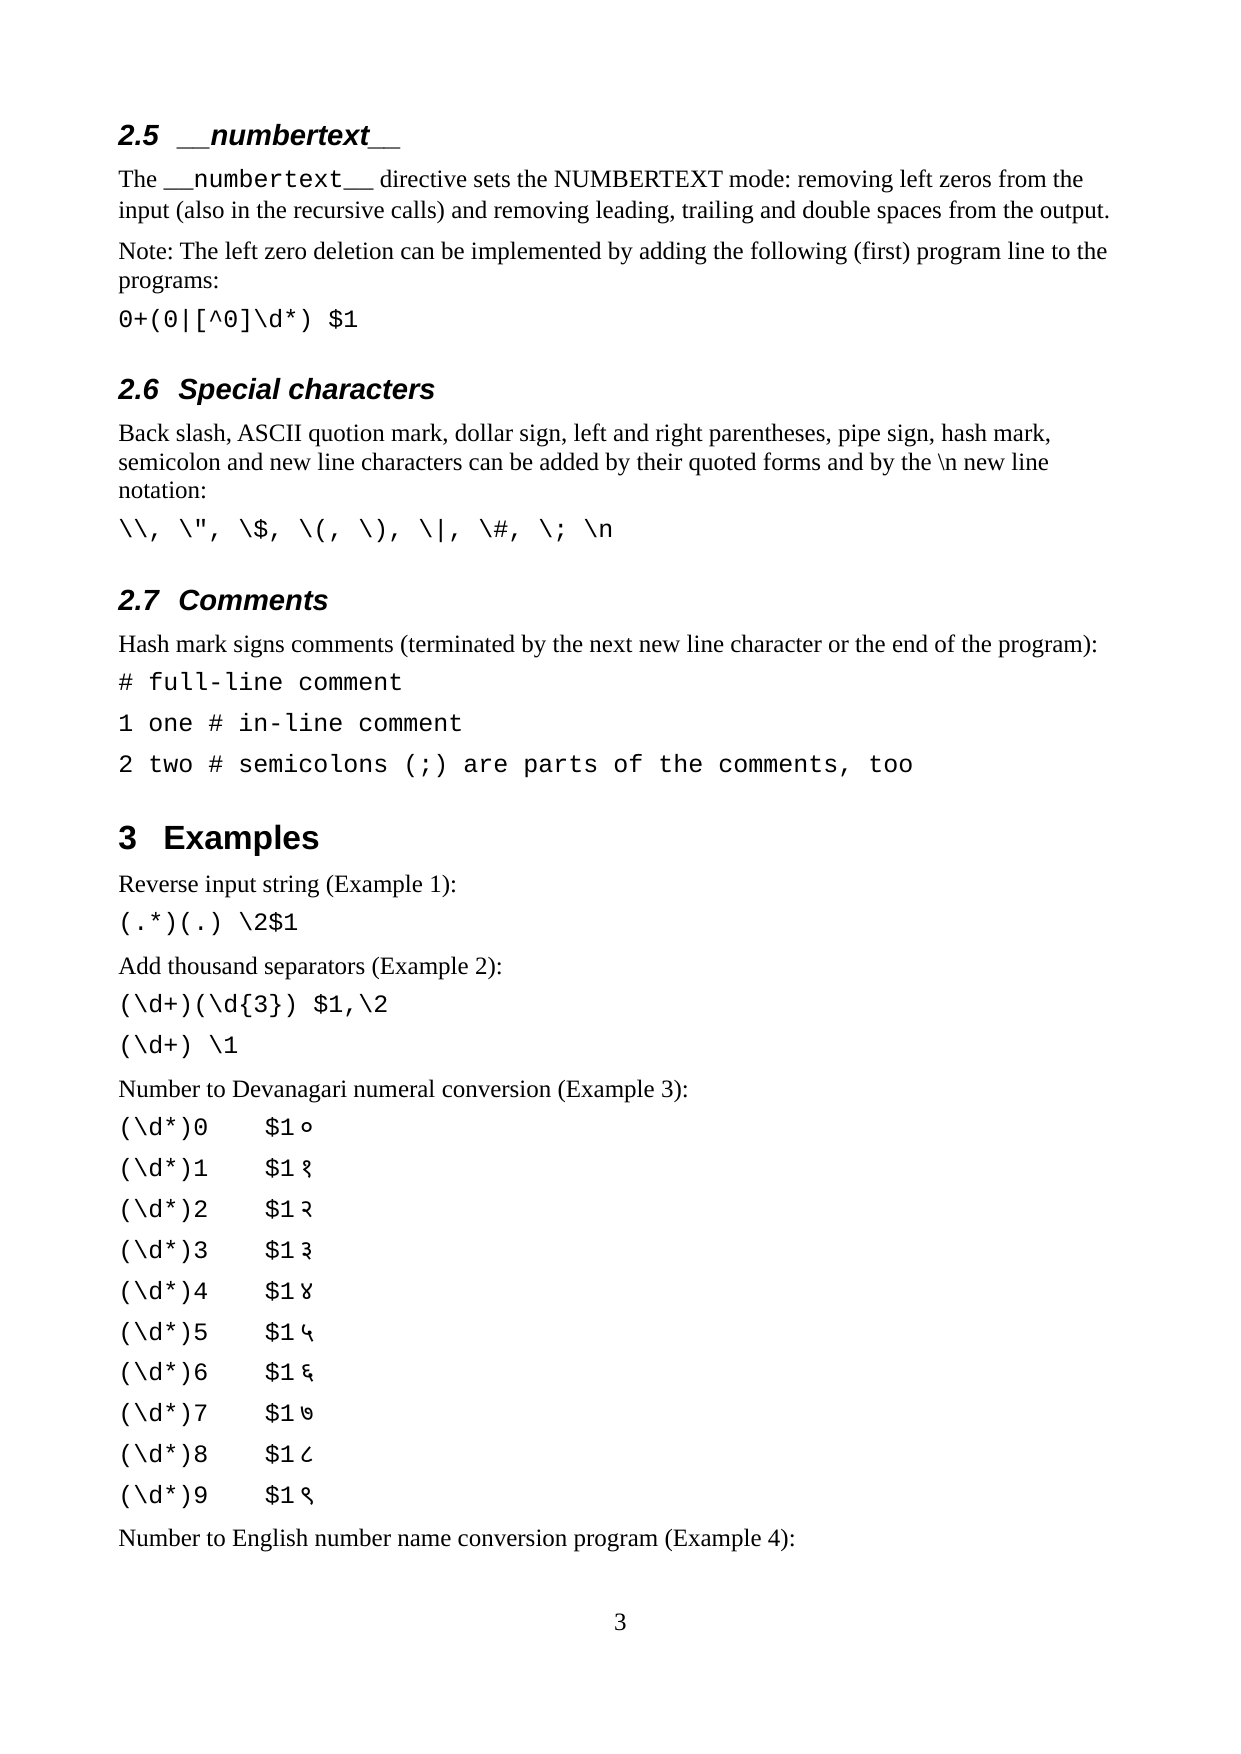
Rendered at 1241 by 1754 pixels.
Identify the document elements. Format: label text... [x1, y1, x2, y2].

text (\d*)9 $1९ [118, 1482, 1122, 1511]
text (\d*)0 $1० [118, 1115, 1122, 1143]
subtitle __numbertext__ [118, 118, 1122, 152]
text (\d+) \1 [118, 1033, 1122, 1061]
text (\d+)(\d{3}) $1,\2 [118, 992, 1122, 1020]
text Hash mark signs comments (terminated by the next new line character or the end of the program): [118, 629, 1122, 657]
text 0+(0|[^0]\d*) $1 [118, 306, 1122, 334]
text \\, \", \$, \(, \), \|, \#, \; \n [118, 517, 1122, 545]
text Add thousand separators (Example 2): [118, 951, 1122, 979]
text (\d*)5 $1५ [118, 1319, 1122, 1347]
text Number to English number name conversion program (Example 4): [118, 1523, 1122, 1552]
text (\d*)7 $1७ [118, 1401, 1122, 1429]
text 2 two # semicolons (;) are parts of the comments, too [118, 752, 1122, 780]
text Back slash, ASCII quotion mark, dollar sign, left and right parentheses, pipe sign, hash mark, semicolon and new line characters can be added by their quoted forms and by the \n new line notation: [118, 418, 1122, 504]
text (\d*)3 $1३ [118, 1237, 1122, 1266]
text (\d*)6 $1६ [118, 1360, 1122, 1388]
subtitle Special characters [118, 372, 1122, 406]
text (\d*)4 $1४ [118, 1278, 1122, 1307]
text (\d*)1 $1१ [118, 1156, 1122, 1184]
text (\d*)8 $1८ [118, 1442, 1122, 1470]
text Note: The left zero deletion can be implemented by adding the following (first) program line to the programs: [118, 236, 1122, 294]
text (.*)(.) \2$1 [118, 910, 1122, 938]
text (\d*)2 $1२ [118, 1197, 1122, 1225]
text Number to Devanagari numeral conversion (Example 3): [118, 1074, 1122, 1102]
text 1 one # in-line comment [118, 711, 1122, 739]
text The __numbertext__ directive sets the NUMBERTEXT mode: removing left zeros from the input (also in the recursive calls) and removing leading, trailing and double spaces from the output. [118, 164, 1122, 224]
subtitle Comments [118, 583, 1122, 616]
subtitle Examples [118, 817, 1122, 856]
text # full-line comment [118, 670, 1122, 698]
text Reverse input string (Example 1): [118, 869, 1122, 897]
